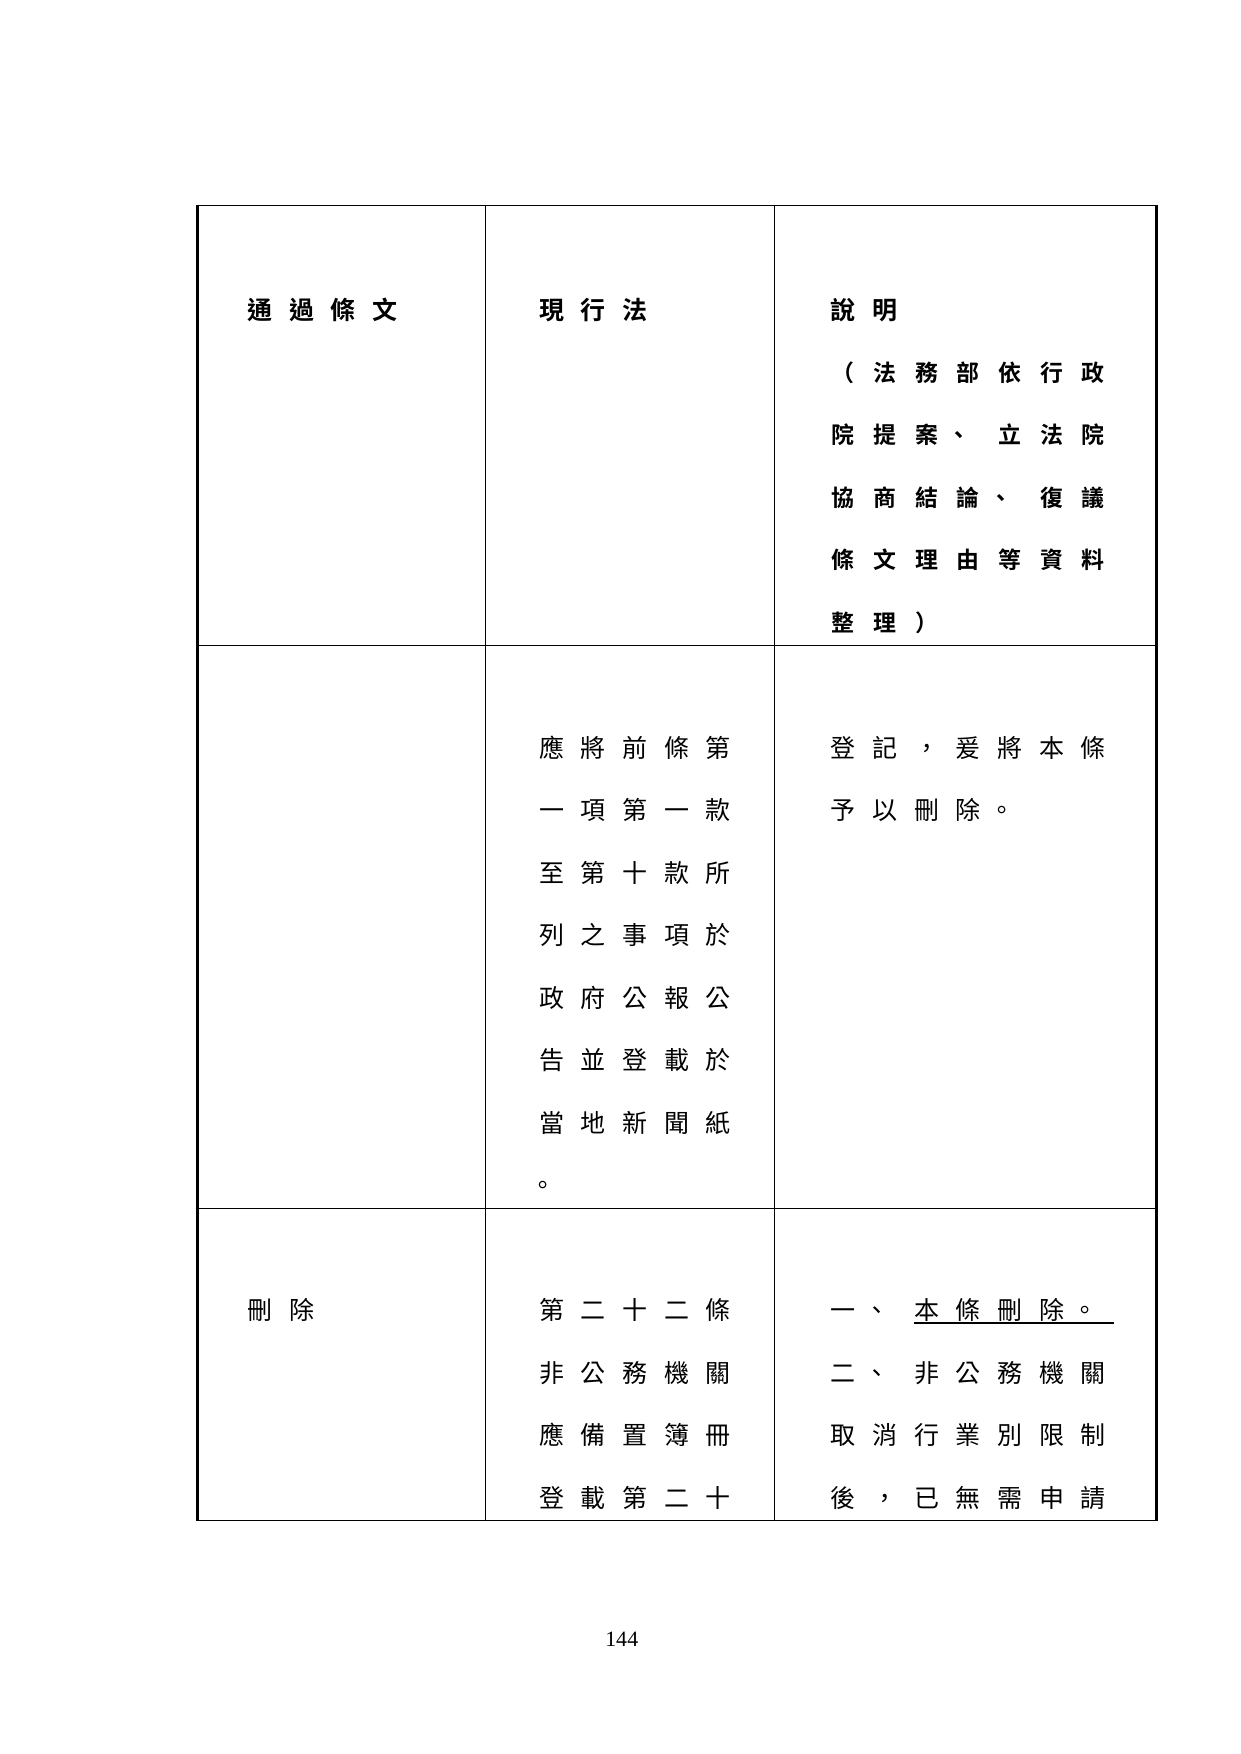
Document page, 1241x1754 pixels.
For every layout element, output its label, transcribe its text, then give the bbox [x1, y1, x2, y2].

table_cell 第二十二條 非公務機關應備置簿冊登載第二十 [486, 1209, 774, 1520]
table_header 說明 （法務部依行政院提案、立法院協商結論、復議條文理由等資料整理） [775, 206, 1155, 645]
table_cell 應將前條第一項第一款至第十款所列之事項於政府公報公告並登載於當地新聞紙。 [486, 646, 774, 1208]
table_cell 一、本條刪除。 二、非公務機關取消行業別限制後，已無需申請 [775, 1209, 1155, 1520]
table_cell [199, 646, 485, 1208]
table_cell 刪除 [199, 1209, 485, 1520]
table_header 現行法 [486, 206, 774, 645]
table_header 通過條文 [199, 206, 485, 645]
table_cell 登記，爰將本條予以刪除。 [775, 646, 1155, 1208]
